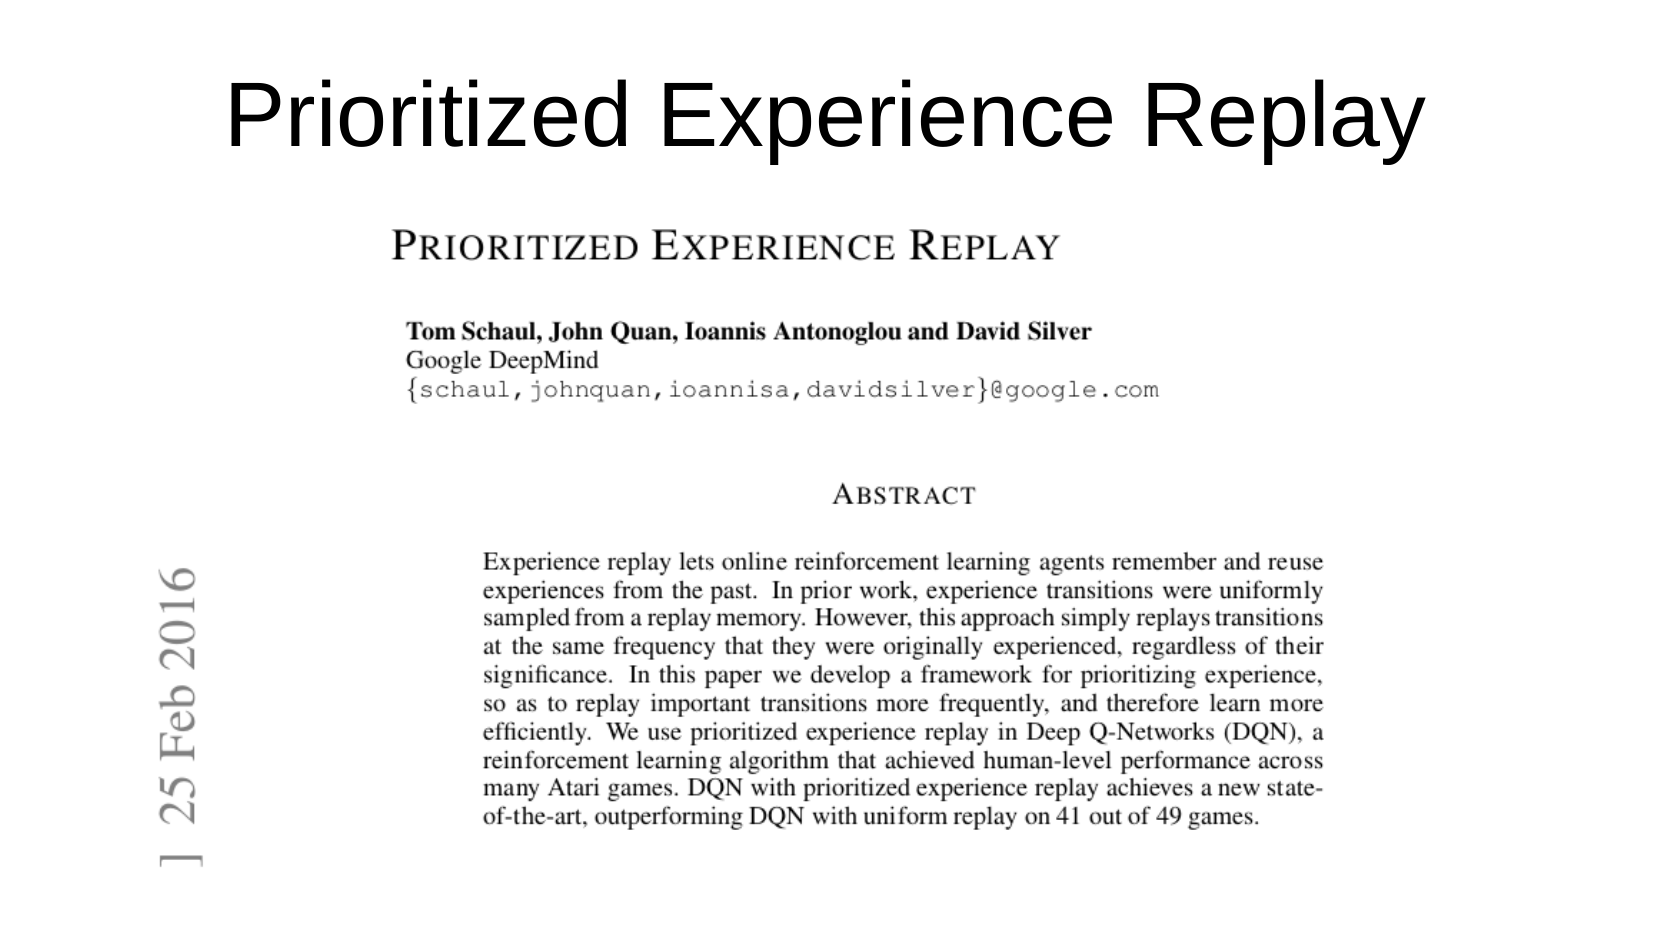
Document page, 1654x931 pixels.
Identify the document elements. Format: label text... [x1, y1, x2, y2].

picture [123, 211, 1381, 871]
title Prioritized Experience Replay [82, 37, 1571, 193]
